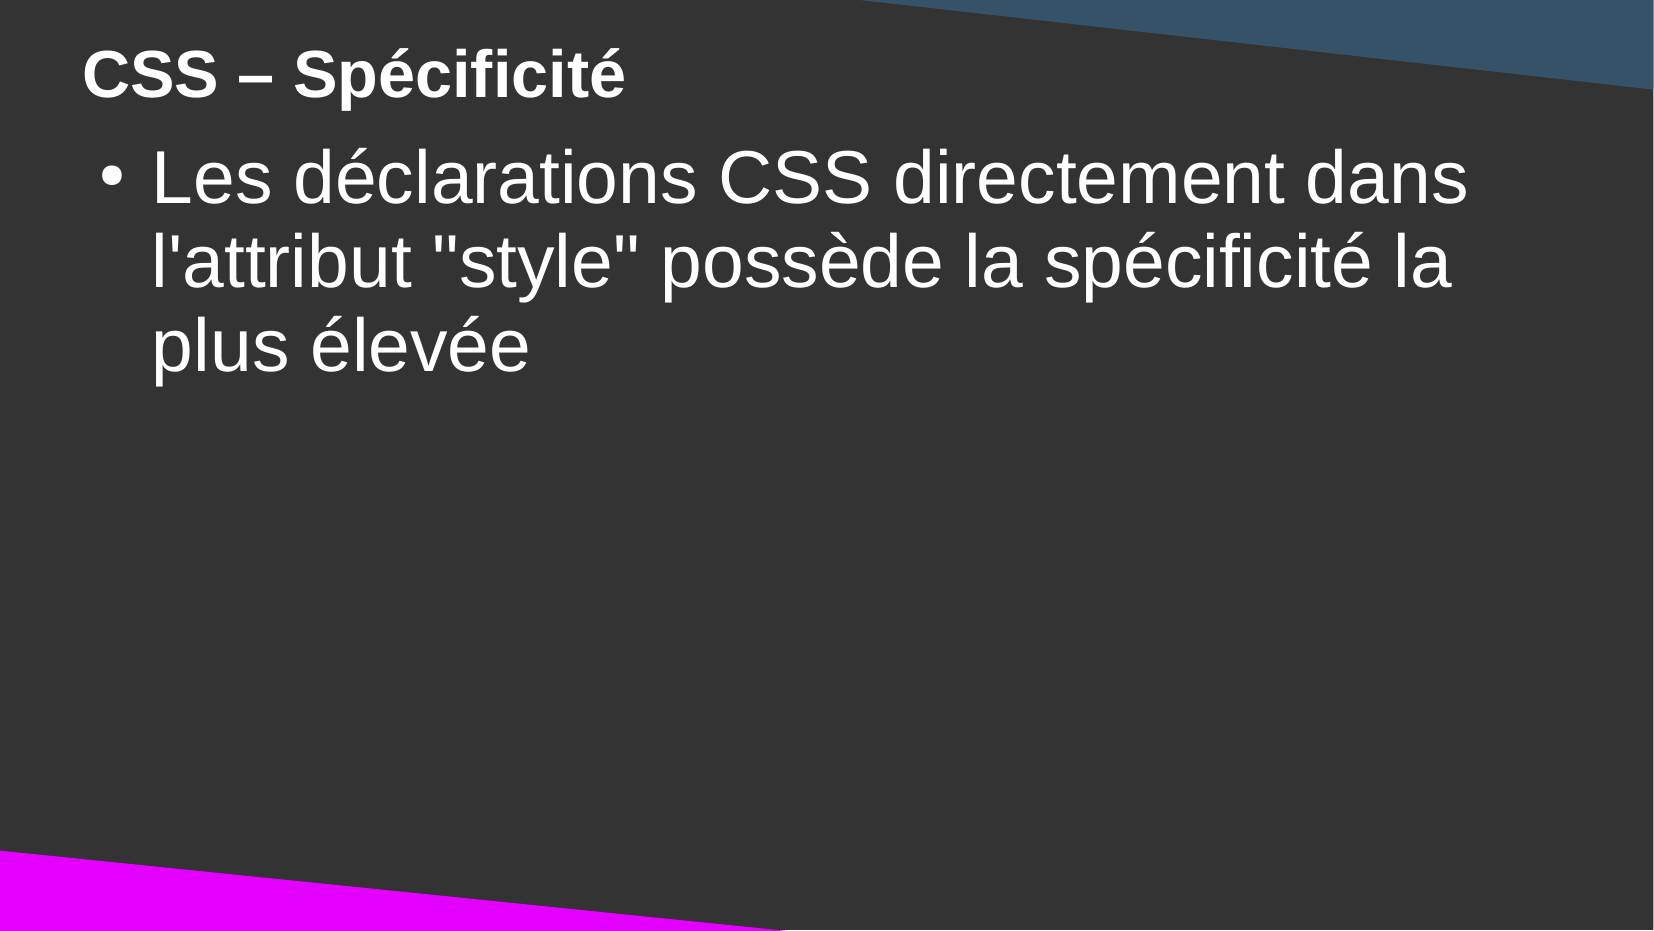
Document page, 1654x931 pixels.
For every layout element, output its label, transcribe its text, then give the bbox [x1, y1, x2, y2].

title CSS – Spécificité [82, 37, 1571, 114]
text_box [859, 0, 1654, 90]
list Les déclarations CSS directement dans l'attribut "style" possède la spécificité la plus élevée [80, 135, 1605, 697]
text_box [0, 850, 788, 931]
